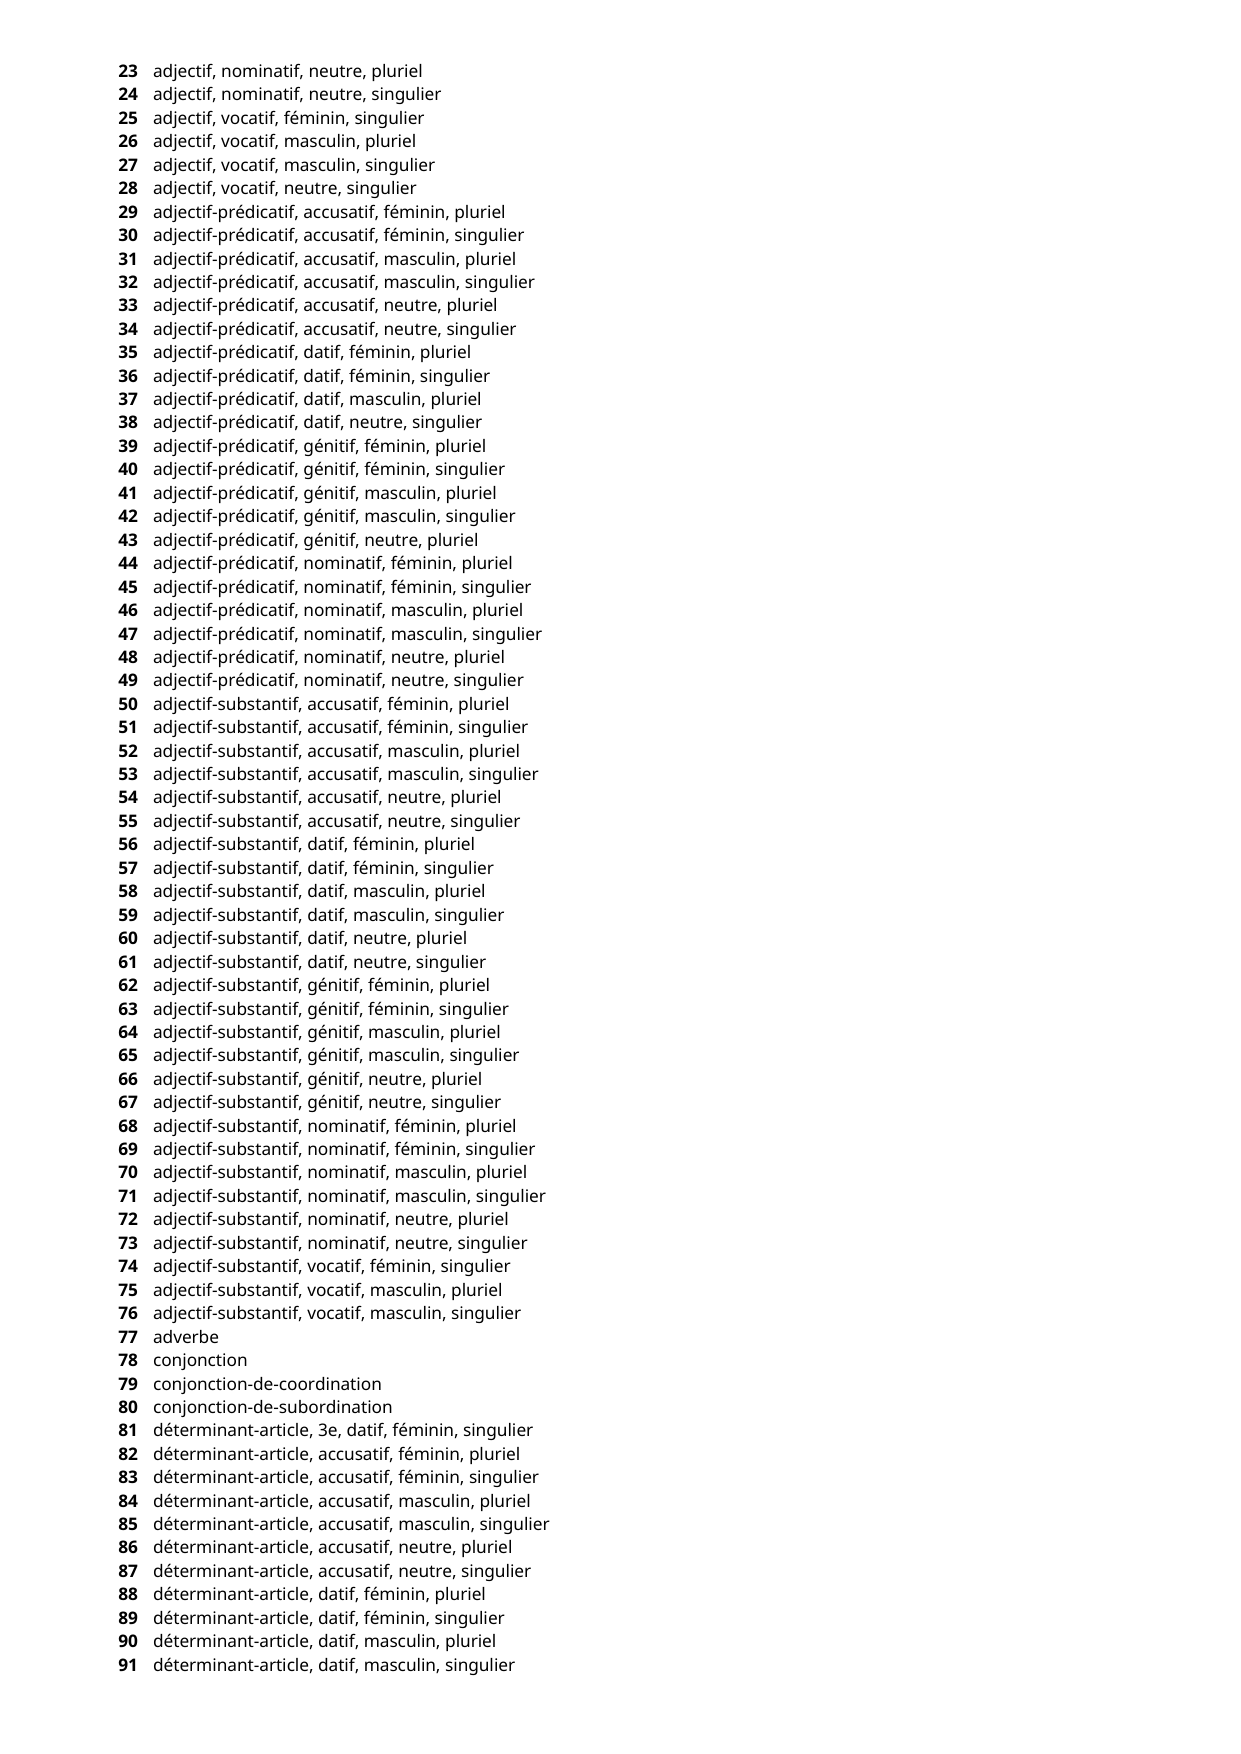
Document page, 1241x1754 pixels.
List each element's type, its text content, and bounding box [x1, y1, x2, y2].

table_cell 41 [118, 481, 153, 504]
table_cell adjectif-substantif, génitif, féminin, pluriel [153, 973, 1240, 997]
table_cell adjectif-substantif, datif, féminin, pluriel [153, 833, 1240, 856]
table_cell 80 [118, 1395, 153, 1418]
table_cell adjectif-prédicatif, datif, neutre, singulier [153, 411, 1240, 434]
table_cell adjectif-prédicatif, accusatif, masculin, pluriel [153, 247, 1240, 270]
table_cell adjectif-prédicatif, datif, masculin, pluriel [153, 387, 1240, 411]
table_cell 62 [118, 973, 153, 997]
table_cell 79 [118, 1372, 153, 1395]
table_cell 84 [118, 1489, 153, 1512]
table_cell adjectif-prédicatif, génitif, féminin, singulier [153, 458, 1240, 481]
table_cell déterminant-article, accusatif, féminin, singulier [153, 1465, 1240, 1489]
table_cell conjonction-de-coordination [153, 1372, 1240, 1395]
table_cell adjectif-substantif, génitif, neutre, pluriel [153, 1067, 1240, 1090]
table_cell adjectif-substantif, vocatif, féminin, singulier [153, 1254, 1240, 1278]
table_cell 60 [118, 926, 153, 950]
table_cell adjectif-substantif, accusatif, féminin, pluriel [153, 692, 1240, 715]
table_cell adjectif, vocatif, masculin, singulier [153, 153, 1240, 176]
table_cell 51 [118, 715, 153, 739]
table_cell 68 [118, 1114, 153, 1137]
table_cell adverbe [153, 1325, 1240, 1348]
table_cell adjectif-substantif, accusatif, féminin, singulier [153, 715, 1240, 739]
table_cell 28 [118, 176, 153, 200]
table_cell adjectif-substantif, nominatif, masculin, singulier [153, 1184, 1240, 1207]
table_cell adjectif-substantif, accusatif, masculin, pluriel [153, 739, 1240, 762]
table_cell adjectif-prédicatif, génitif, féminin, pluriel [153, 434, 1240, 457]
table_cell 54 [118, 786, 153, 809]
table_cell 72 [118, 1208, 153, 1231]
table_cell 59 [118, 903, 153, 926]
table_cell 43 [118, 528, 153, 551]
table_cell 77 [118, 1325, 153, 1348]
table_cell adjectif-substantif, datif, neutre, singulier [153, 950, 1240, 973]
table_cell 58 [118, 879, 153, 903]
table_cell adjectif-substantif, nominatif, masculin, pluriel [153, 1161, 1240, 1184]
table_cell 56 [118, 833, 153, 856]
table_cell 91 [118, 1653, 153, 1676]
table_cell 76 [118, 1301, 153, 1325]
table_cell 45 [118, 575, 153, 598]
table_cell 70 [118, 1161, 153, 1184]
table_cell adjectif-substantif, nominatif, neutre, pluriel [153, 1208, 1240, 1231]
table_cell déterminant-article, datif, féminin, pluriel [153, 1583, 1240, 1606]
table_cell 34 [118, 317, 153, 340]
table_cell adjectif-substantif, datif, neutre, pluriel [153, 926, 1240, 950]
table_cell 90 [118, 1629, 153, 1653]
table_cell adjectif-substantif, accusatif, neutre, singulier [153, 809, 1240, 832]
table_cell adjectif, nominatif, neutre, singulier [153, 83, 1240, 106]
table_cell 52 [118, 739, 153, 762]
table_cell 23 [118, 59, 153, 82]
table_cell adjectif-substantif, génitif, féminin, singulier [153, 997, 1240, 1020]
table_cell adjectif-prédicatif, nominatif, masculin, singulier [153, 622, 1240, 645]
table_cell 37 [118, 387, 153, 411]
table_cell 32 [118, 270, 153, 293]
table_cell adjectif-substantif, accusatif, neutre, pluriel [153, 786, 1240, 809]
table_cell adjectif-substantif, datif, féminin, singulier [153, 856, 1240, 879]
table_cell 87 [118, 1559, 153, 1582]
table_cell adjectif-prédicatif, accusatif, neutre, singulier [153, 317, 1240, 340]
table_cell 73 [118, 1231, 153, 1254]
table_cell adjectif-substantif, nominatif, neutre, singulier [153, 1231, 1240, 1254]
table_cell déterminant-article, accusatif, féminin, pluriel [153, 1442, 1240, 1465]
table_cell 40 [118, 458, 153, 481]
table_cell adjectif-prédicatif, datif, féminin, singulier [153, 364, 1240, 387]
table_cell 64 [118, 1020, 153, 1043]
table_cell conjonction-de-subordination [153, 1395, 1240, 1418]
table_cell déterminant-article, datif, féminin, singulier [153, 1606, 1240, 1629]
table_cell adjectif-prédicatif, accusatif, neutre, pluriel [153, 294, 1240, 317]
table_cell 57 [118, 856, 153, 879]
table_cell 39 [118, 434, 153, 457]
table_cell déterminant-article, datif, masculin, singulier [153, 1653, 1240, 1676]
table_cell 85 [118, 1512, 153, 1536]
table_cell 38 [118, 411, 153, 434]
table_cell 27 [118, 153, 153, 176]
table_cell adjectif-substantif, génitif, masculin, pluriel [153, 1020, 1240, 1043]
table_cell adjectif-substantif, nominatif, féminin, singulier [153, 1137, 1240, 1161]
table_cell 31 [118, 247, 153, 270]
table_cell 36 [118, 364, 153, 387]
table_cell adjectif-prédicatif, accusatif, masculin, singulier [153, 270, 1240, 293]
table_cell 49 [118, 669, 153, 692]
table_cell 86 [118, 1536, 153, 1559]
table_cell adjectif-prédicatif, accusatif, féminin, singulier [153, 223, 1240, 247]
table_cell adjectif, vocatif, neutre, singulier [153, 176, 1240, 200]
table_cell 71 [118, 1184, 153, 1207]
table_cell 88 [118, 1583, 153, 1606]
table_cell 83 [118, 1465, 153, 1489]
table_cell adjectif-substantif, datif, masculin, pluriel [153, 879, 1240, 903]
table_cell adjectif-prédicatif, datif, féminin, pluriel [153, 340, 1240, 364]
table_cell déterminant-article, accusatif, neutre, pluriel [153, 1536, 1240, 1559]
table_cell adjectif-substantif, vocatif, masculin, singulier [153, 1301, 1240, 1325]
table_cell 69 [118, 1137, 153, 1161]
table_cell adjectif-prédicatif, génitif, masculin, pluriel [153, 481, 1240, 504]
table_cell 26 [118, 129, 153, 153]
table_cell adjectif-prédicatif, nominatif, féminin, singulier [153, 575, 1240, 598]
table_cell 29 [118, 200, 153, 223]
table_cell 25 [118, 106, 153, 129]
table_cell 74 [118, 1254, 153, 1278]
table_cell adjectif-prédicatif, accusatif, féminin, pluriel [153, 200, 1240, 223]
table_cell 66 [118, 1067, 153, 1090]
table_cell adjectif-substantif, vocatif, masculin, pluriel [153, 1278, 1240, 1301]
table_cell conjonction [153, 1348, 1240, 1372]
table_cell adjectif-prédicatif, nominatif, masculin, pluriel [153, 598, 1240, 622]
table_cell 89 [118, 1606, 153, 1629]
table_cell 63 [118, 997, 153, 1020]
table_cell déterminant-article, accusatif, masculin, singulier [153, 1512, 1240, 1536]
table_cell 44 [118, 551, 153, 575]
table_cell déterminant-article, 3e, datif, féminin, singulier [153, 1419, 1240, 1442]
table_cell 81 [118, 1419, 153, 1442]
table_cell adjectif-substantif, datif, masculin, singulier [153, 903, 1240, 926]
table_cell adjectif-prédicatif, génitif, masculin, singulier [153, 504, 1240, 528]
table_cell adjectif-substantif, génitif, masculin, singulier [153, 1044, 1240, 1067]
table_cell déterminant-article, datif, masculin, pluriel [153, 1629, 1240, 1653]
table_cell 75 [118, 1278, 153, 1301]
table_cell adjectif-substantif, accusatif, masculin, singulier [153, 762, 1240, 786]
table_cell déterminant-article, accusatif, masculin, pluriel [153, 1489, 1240, 1512]
table_cell 78 [118, 1348, 153, 1372]
table_cell 53 [118, 762, 153, 786]
table_cell 47 [118, 622, 153, 645]
table_cell adjectif, vocatif, masculin, pluriel [153, 129, 1240, 153]
table_cell adjectif-prédicatif, nominatif, neutre, pluriel [153, 645, 1240, 668]
table_cell 50 [118, 692, 153, 715]
table_cell adjectif, vocatif, féminin, singulier [153, 106, 1240, 129]
table_cell 42 [118, 504, 153, 528]
table_cell 65 [118, 1044, 153, 1067]
table_cell déterminant-article, accusatif, neutre, singulier [153, 1559, 1240, 1582]
table_cell 55 [118, 809, 153, 832]
table_cell 61 [118, 950, 153, 973]
table_cell 82 [118, 1442, 153, 1465]
table_cell 67 [118, 1090, 153, 1114]
table_cell adjectif-prédicatif, nominatif, neutre, singulier [153, 669, 1240, 692]
table_cell 30 [118, 223, 153, 247]
table_cell 48 [118, 645, 153, 668]
table_cell 24 [118, 83, 153, 106]
table_cell adjectif-prédicatif, nominatif, féminin, pluriel [153, 551, 1240, 575]
table_cell adjectif-substantif, nominatif, féminin, pluriel [153, 1114, 1240, 1137]
table_cell 35 [118, 340, 153, 364]
table_cell 33 [118, 294, 153, 317]
table_cell adjectif-prédicatif, génitif, neutre, pluriel [153, 528, 1240, 551]
table_cell 46 [118, 598, 153, 622]
table_cell adjectif-substantif, génitif, neutre, singulier [153, 1090, 1240, 1114]
table_cell adjectif, nominatif, neutre, pluriel [153, 59, 1240, 82]
